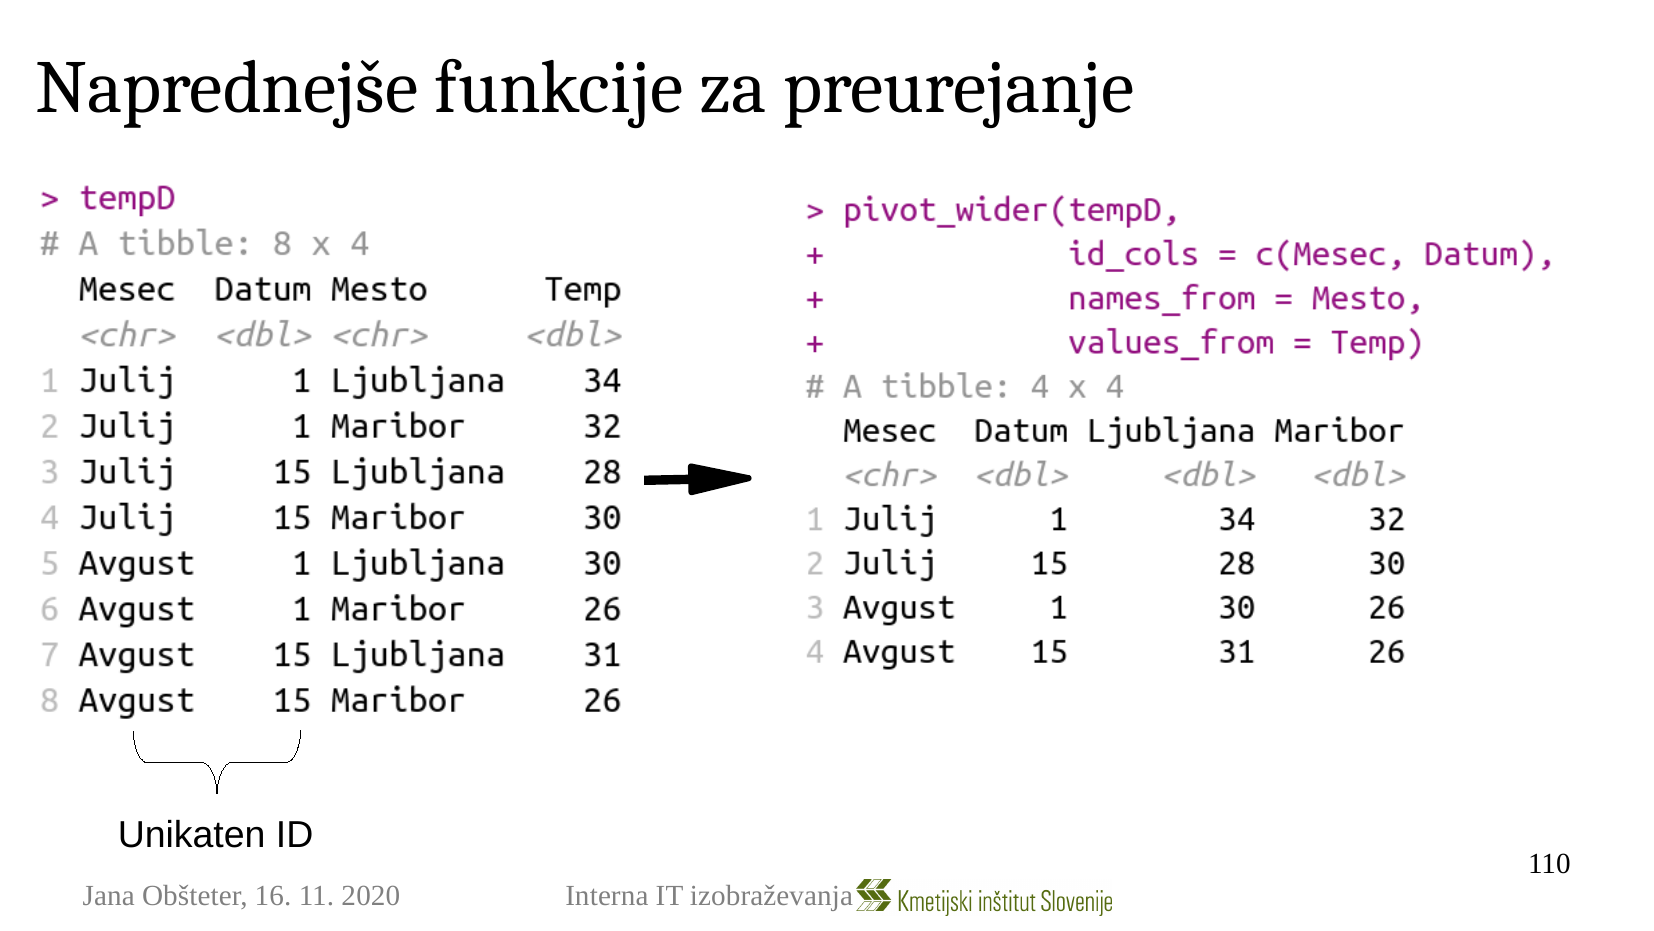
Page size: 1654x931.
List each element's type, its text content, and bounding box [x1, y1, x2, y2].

title Naprednejše funkcije za preurejanje [35, 21, 1524, 154]
text_box Unikaten ID [103, 806, 355, 864]
picture [29, 179, 644, 730]
list [82, 165, 1642, 827]
picture [795, 189, 1565, 676]
picture [856, 879, 1112, 916]
